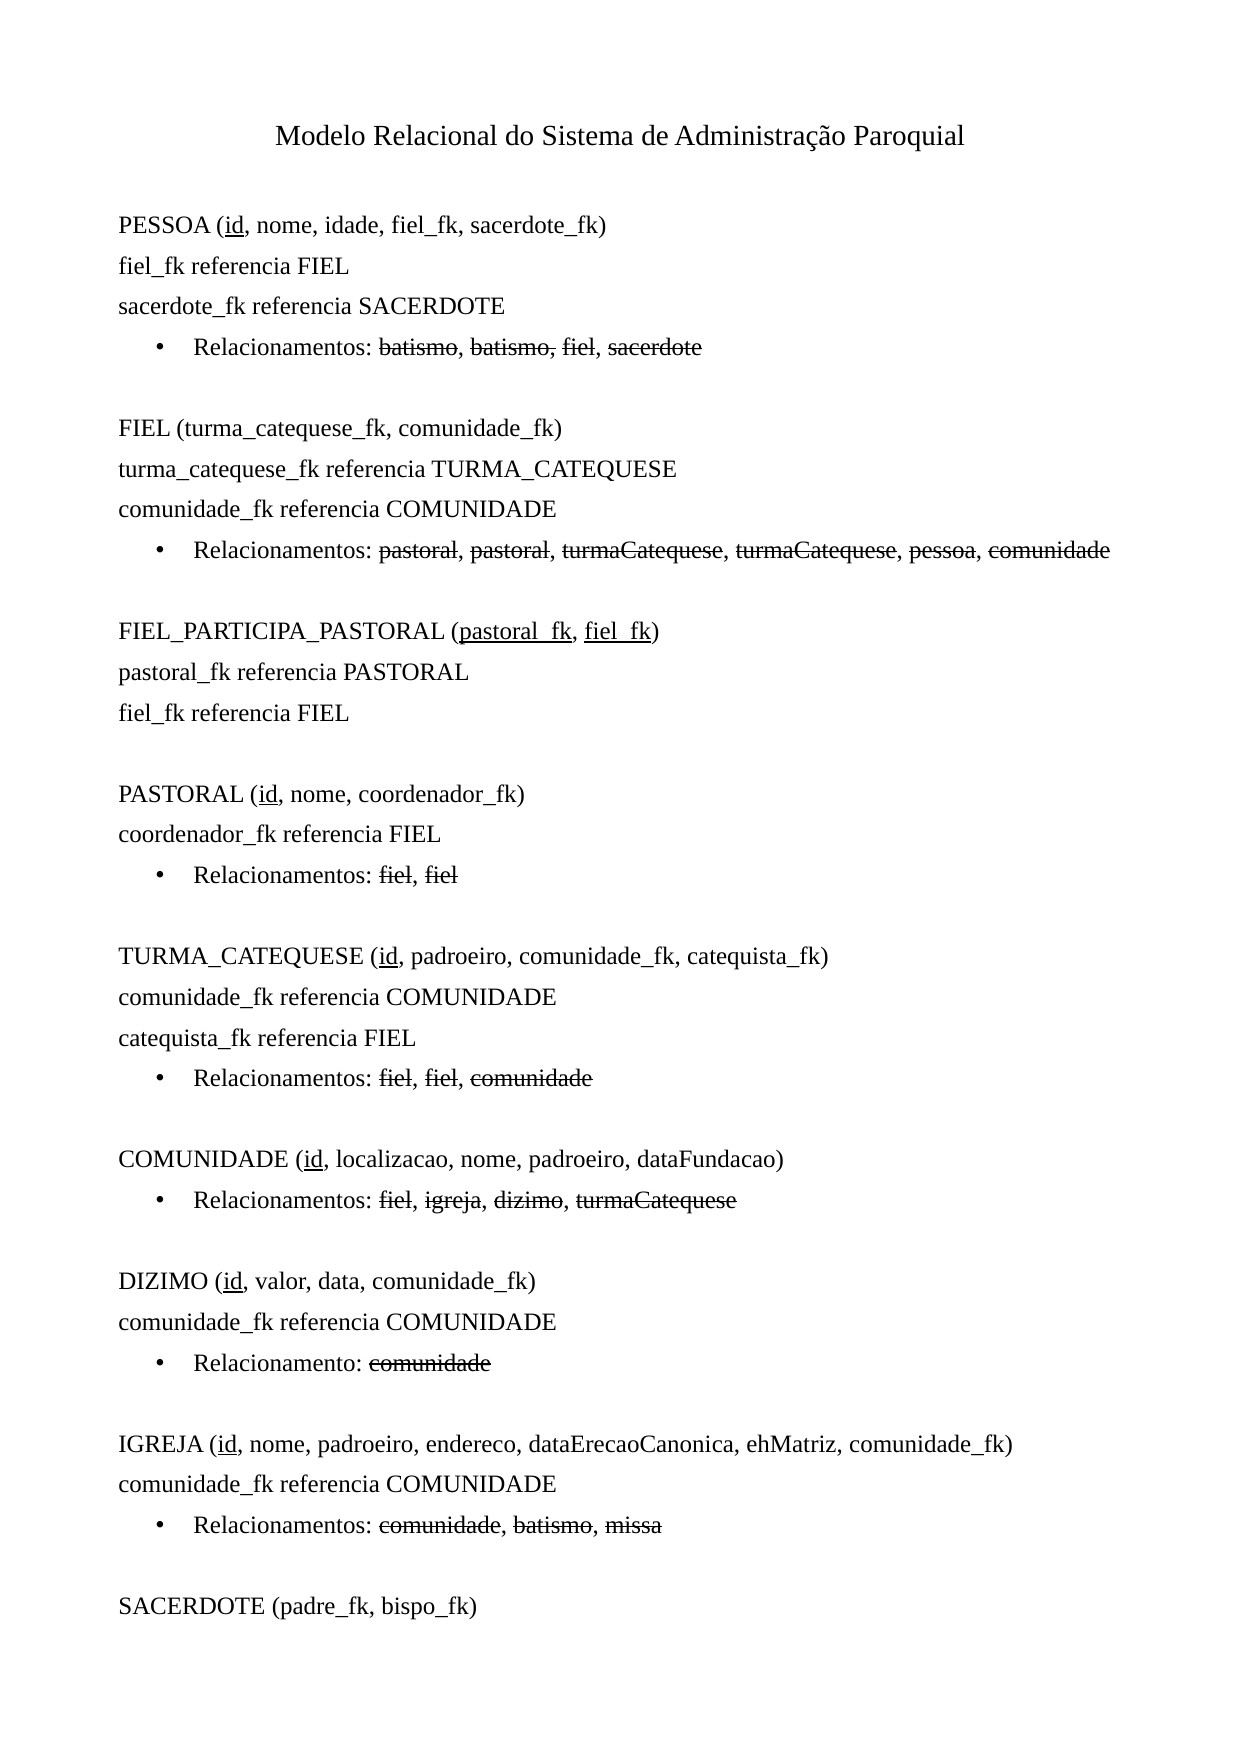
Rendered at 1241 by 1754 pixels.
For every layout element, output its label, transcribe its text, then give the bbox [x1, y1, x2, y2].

list Relacionamentos: batismo, batismo, fiel, sacerdote [156, 332, 1122, 361]
text TURMA_CATEQUESE (id, padroeiro, comunidade_fk, catequista_fk) [118, 941, 1122, 970]
text FIEL (turma_catequese_fk, comunidade_fk) [118, 413, 1122, 442]
list Relacionamentos: fiel, fiel, comunidade [156, 1063, 1122, 1092]
text Modelo Relacional do Sistema de Administração Paroquial [118, 118, 1122, 152]
text PESSOA (id, nome, idade, fiel_fk, sacerdote_fk) [118, 210, 1122, 239]
text comunidade_fk referencia COMUNIDADE [118, 1469, 1122, 1498]
text pastoral_fk referencia PASTORAL [118, 657, 1122, 686]
text COMUNIDADE (id, localizacao, nome, padroeiro, dataFundacao) [118, 1144, 1122, 1173]
text SACERDOTE (padre_fk, bispo_fk) [118, 1591, 1122, 1620]
text fiel_fk referencia FIEL [118, 251, 1122, 279]
text sacerdote_fk referencia SACERDOTE [118, 291, 1122, 320]
list Relacionamentos: pastoral, pastoral, turmaCatequese, turmaCatequese, pessoa, comunidade [156, 535, 1122, 564]
text catequista_fk referencia FIEL [118, 1023, 1122, 1051]
list Relacionamento: comunidade [156, 1348, 1122, 1376]
text comunidade_fk referencia COMUNIDADE [118, 494, 1122, 523]
text FIEL_PARTICIPA_PASTORAL (pastoral_fk, fiel_fk) [118, 616, 1122, 645]
text comunidade_fk referencia COMUNIDADE [118, 982, 1122, 1011]
text IGREJA (id, nome, padroeiro, endereco, dataErecaoCanonica, ehMatriz, comunidade_fk) [118, 1429, 1122, 1458]
text coordenador_fk referencia FIEL [118, 819, 1122, 848]
text fiel_fk referencia FIEL [118, 698, 1122, 726]
text turma_catequese_fk referencia TURMA_CATEQUESE [118, 454, 1122, 483]
list Relacionamentos: fiel, fiel [156, 860, 1122, 889]
list Relacionamentos: comunidade, batismo, missa [156, 1510, 1122, 1539]
text comunidade_fk referencia COMUNIDADE [118, 1307, 1122, 1336]
text DIZIMO (id, valor, data, comunidade_fk) [118, 1266, 1122, 1295]
text PASTORAL (id, nome, coordenador_fk) [118, 779, 1122, 808]
list Relacionamentos: fiel, igreja, dizimo, turmaCatequese [156, 1185, 1122, 1214]
